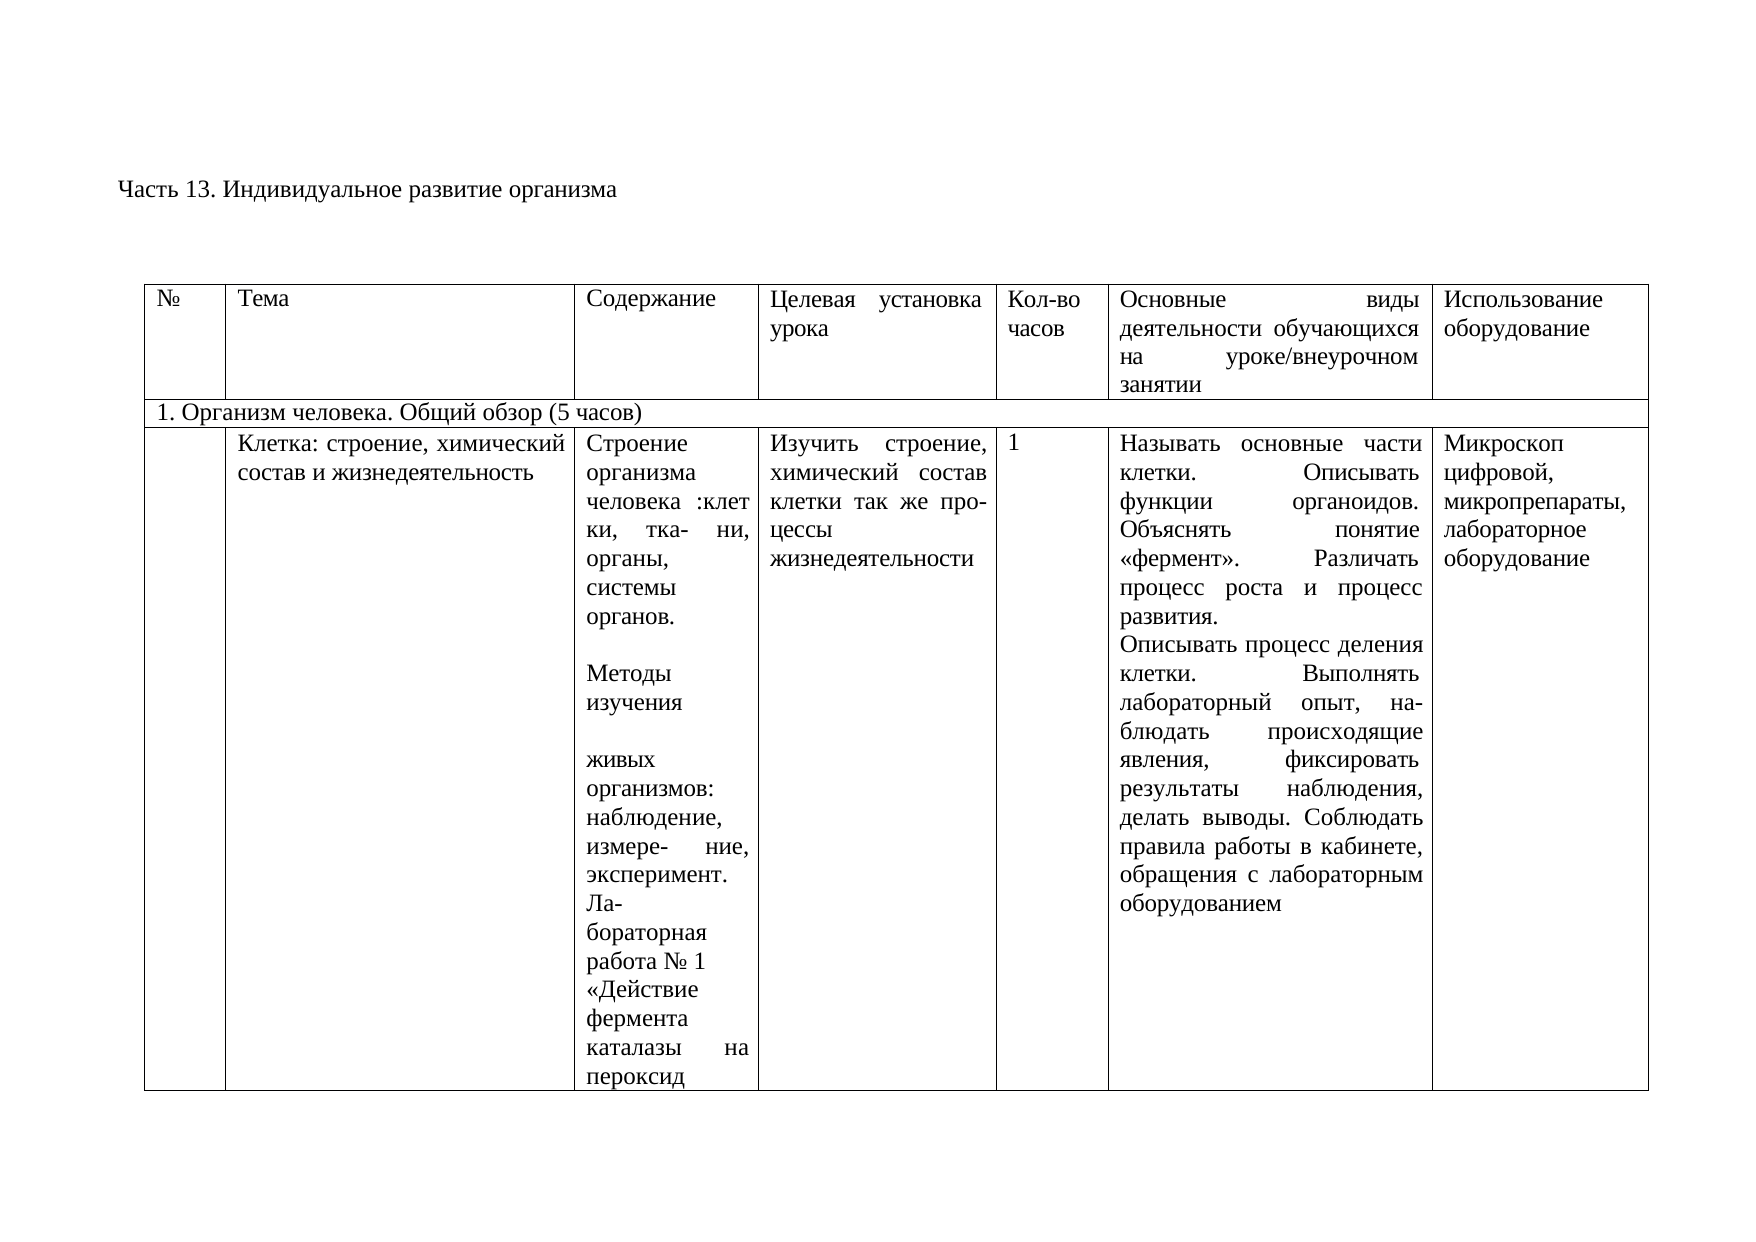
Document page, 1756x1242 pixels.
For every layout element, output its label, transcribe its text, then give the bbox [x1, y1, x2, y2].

table_cell Называть основные части клетки. Описывать функции органоидов. Объяснять понятие «фермент». Различать процесс роста и процесс развития. Описывать процесс деления клетки. Выполнять лабораторный опыт, на- блюдать происходящие явления, фиксировать результаты наблюдения, делать выводы. Соблюдать правила работы в кабинете, обращения с лабораторным оборудованием [1109, 428, 1432, 1089]
table_cell Клетка: строение, химический состав и жизнедеятельность [226, 428, 574, 1089]
table_header Тема [226, 285, 574, 398]
table_cell [145, 428, 225, 1089]
table_header Кол-во часов [997, 285, 1108, 398]
table_header Целевая установка урока [759, 285, 996, 398]
table_header Использование оборудование [1433, 285, 1648, 398]
table_cell 1 [997, 428, 1108, 1089]
table_cell 1. Организм человека. Общий обзор (5 часов) [145, 400, 1648, 427]
table_cell Строение организма человека :клетки, тка- ни, органы, системы органов. Методы изучения живых организмов: наблюдение, измере- ние, эксперимент. Ла- бораторная работа № 1 «Действие фермента каталазы на пероксид [575, 428, 758, 1089]
table_cell Микроскоп цифровой, микропрепараты, лабораторное оборудование [1433, 428, 1648, 1089]
table_header Содержание [575, 285, 758, 398]
table_header № [145, 285, 225, 398]
table_cell Изучить строение, химический состав клетки так же про- цессы жизнедеятельности [759, 428, 996, 1089]
text Часть 13. Индивидуальное развитие организма [118, 174, 1661, 203]
table_header Основные виды деятельности обучающихся на уроке/внеурочном занятии [1109, 285, 1432, 398]
